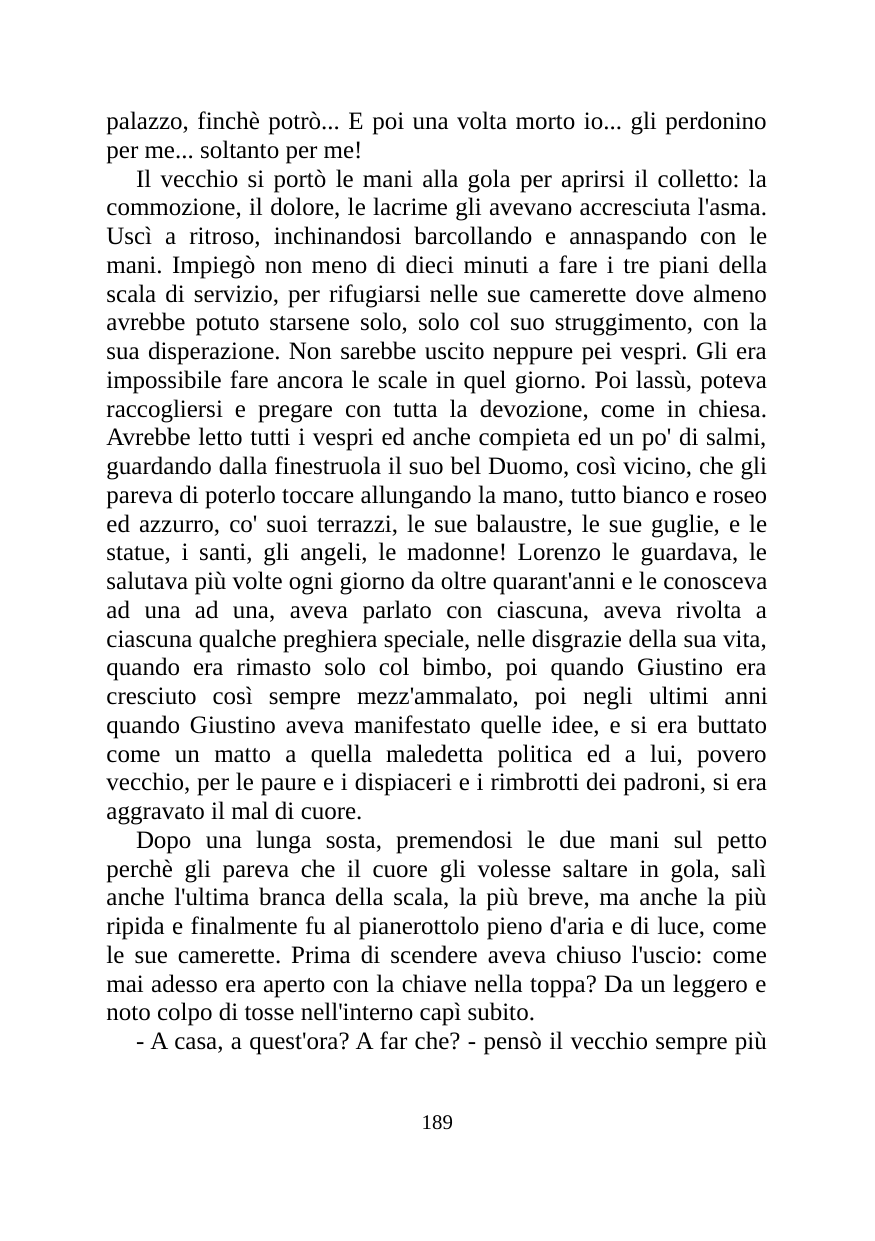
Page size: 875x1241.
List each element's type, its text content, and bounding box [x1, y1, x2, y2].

text - A casa, a quest'ora? A far che? - pensò il vecchio sempre più [106, 1026, 768, 1055]
text Il vecchio si portò le mani alla gola per aprirsi il colletto: la commozione, il dolore, le lacrime gli avevano accresciuta l'asma. Uscì a ritroso, inchinandosi barcollando e annaspando con le mani. Impiegò non meno di dieci minuti a fare i tre piani della scala di servizio, per rifugiarsi nelle sue camerette dove almeno avrebbe potuto starsene solo, solo col suo struggimento, con la sua disperazione. Non sarebbe uscito neppure pei vespri. Gli era impossibile fare ancora le scale in quel giorno. Poi lassù, poteva raccogliersi e pregare con tutta la devozione, come in chiesa. Avrebbe letto tutti i vespri ed anche compieta ed un po' di salmi, guardando dalla finestruola il suo bel Duomo, così vicino, che gli pareva di poterlo toccare allungando la mano, tutto bianco e roseo ed azzurro, co' suoi terrazzi, le sue balaustre, le sue guglie, e le statue, i santi, gli angeli, le madonne! Lorenzo le guardava, le salutava più volte ogni giorno da oltre quarant'anni e le conosceva ad una ad una, aveva parlato con ciascuna, aveva rivolta a ciascuna qualche preghiera speciale, nelle disgrazie della sua vita, quando era rimasto solo col bimbo, poi quando Giustino era cresciuto così sempre mezz'ammalato, poi negli ultimi anni quando Giustino aveva manifestato quelle idee, e si era buttato come un matto a quella maledetta politica ed a lui, povero vecchio, per le paure e i dispiaceri e i rimbrotti dei padroni, si era aggravato il mal di cuore. [106, 164, 768, 825]
text palazzo, finchè potrò... E poi una volta morto io... gli perdonino per me... soltanto per me! [106, 106, 768, 164]
text Dopo una lunga sosta, premendosi le due mani sul petto perchè gli pareva che il cuore gli volesse saltare in gola, salì anche l'ultima branca della scala, la più breve, ma anche la più ripida e finalmente fu al pianerottolo pieno d'aria e di luce, come le sue camerette. Prima di scendere aveva chiuso l'uscio: come mai adesso era aperto con la chiave nella toppa? Da un leggero e noto colpo di tosse nell'interno capì subito. [106, 825, 768, 1026]
